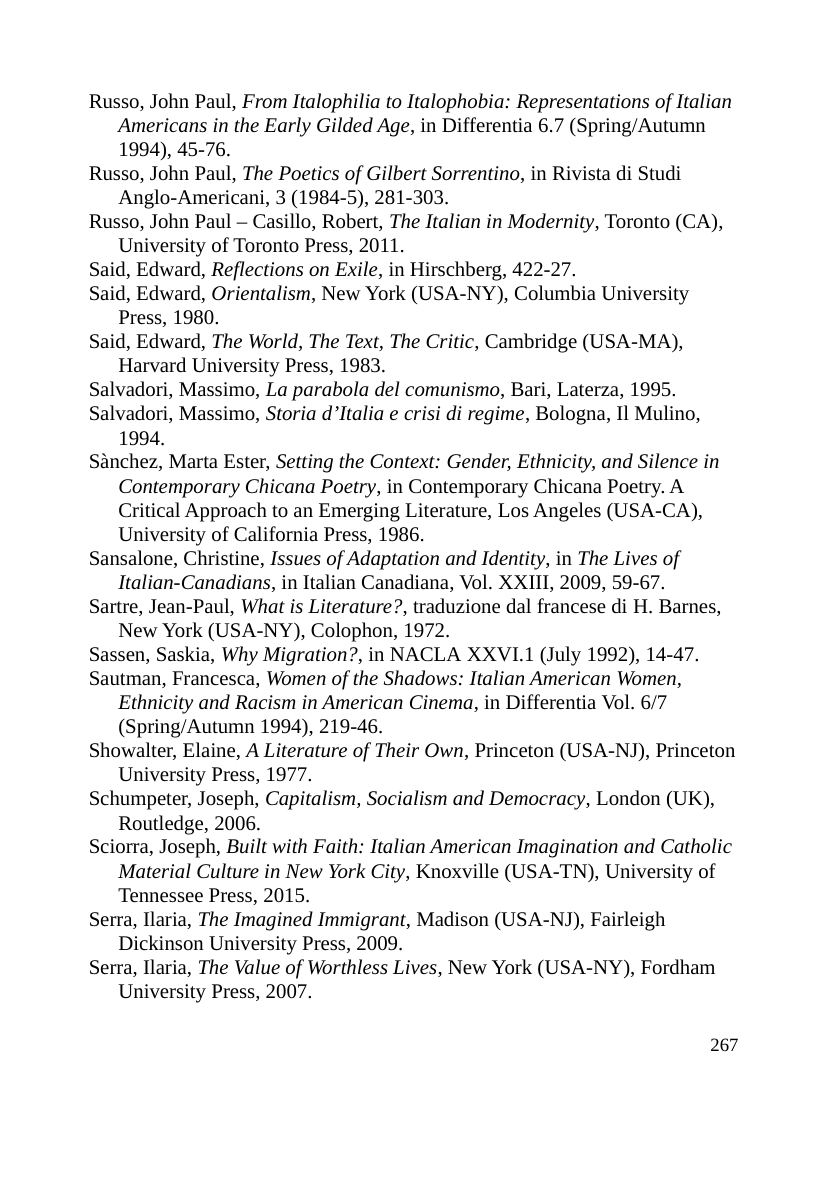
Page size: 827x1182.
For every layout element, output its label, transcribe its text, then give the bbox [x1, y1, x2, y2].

text Russo, John Paul, The Poetics of Gilbert Sorrentino, in Rivista di Studi Anglo-Americani, 3 (1984-5), 281-303. [88, 161, 738, 209]
text Said, Edward, Orientalism, New York (USA-NY), Columbia University Press, 1980. [88, 281, 738, 329]
text Sassen, Saskia, Why Migration?, in NACLA XXVI.1 (July 1992), 14-47. [88, 642, 738, 666]
text Salvadori, Massimo, Storia d’Italia e crisi di regime, Bologna, Il Mulino, 1994. [88, 401, 738, 449]
text Said, Edward, The World, The Text, The Critic, Cambridge (USA-MA), Harvard University Press, 1983. [88, 329, 738, 377]
text Sartre, Jean-Paul, What is Literature?, traduzione dal francese di H. Barnes, New York (USA-NY), Colophon, 1972. [88, 594, 738, 642]
text Ethnicity and Racism in American Cinema, in Differentia Vol. 6/7 (Spring/Autumn 1994), 219-46. [88, 690, 738, 738]
text Russo, John Paul, From Italophilia to Italophobia: Representations of Italian Americans in the Early Gilded Age, in Differentia 6.7 (Spring/Autumn 1994), 45-76. [88, 88, 738, 161]
text Sciorra, Joseph, Built with Faith: Italian American Imagination and Catholic Material Culture in New York City, Knoxville (USA-TN), University of Tennessee Press, 2015. [88, 834, 738, 907]
text Sansalone, Christine, Issues of Adaptation and Identity, in The Lives of Italian-Canadians, in Italian Canadiana, Vol. XXIII, 2009, 59-67. [88, 546, 738, 594]
text Salvadori, Massimo, La parabola del comunismo, Bari, Laterza, 1995. [88, 377, 738, 401]
text Sànchez, Marta Ester, Setting the Context: Gender, Ethnicity, and Silence in Contemporary Chicana Poetry, in Contemporary Chicana Poetry. A Critical Approach to an Emerging Literature, Los Angeles (USA-CA), University of California Press, 1986. [88, 449, 738, 546]
text Serra, Ilaria, The Imagined Immigrant, Madison (USA-NJ), Fairleigh Dickinson University Press, 2009. [88, 907, 738, 955]
text Sautman, Francesca, Women of the Shadows: Italian American Women, [88, 666, 738, 690]
text Russo, John Paul – Casillo, Robert, The Italian in Modernity, Toronto (CA), University of Toronto Press, 2011. [88, 209, 738, 257]
text Said, Edward, Reflections on Exile, in Hirschberg, 422-27. [88, 257, 738, 281]
text Showalter, Elaine, A Literature of Their Own, Princeton (USA-NJ), Princeton University Press, 1977. [88, 738, 738, 786]
text Serra, Ilaria, The Value of Worthless Lives, New York (USA-NY), Fordham University Press, 2007. [88, 955, 738, 1003]
text Schumpeter, Joseph, Capitalism, Socialism and Democracy, London (UK), Routledge, 2006. [88, 786, 738, 834]
